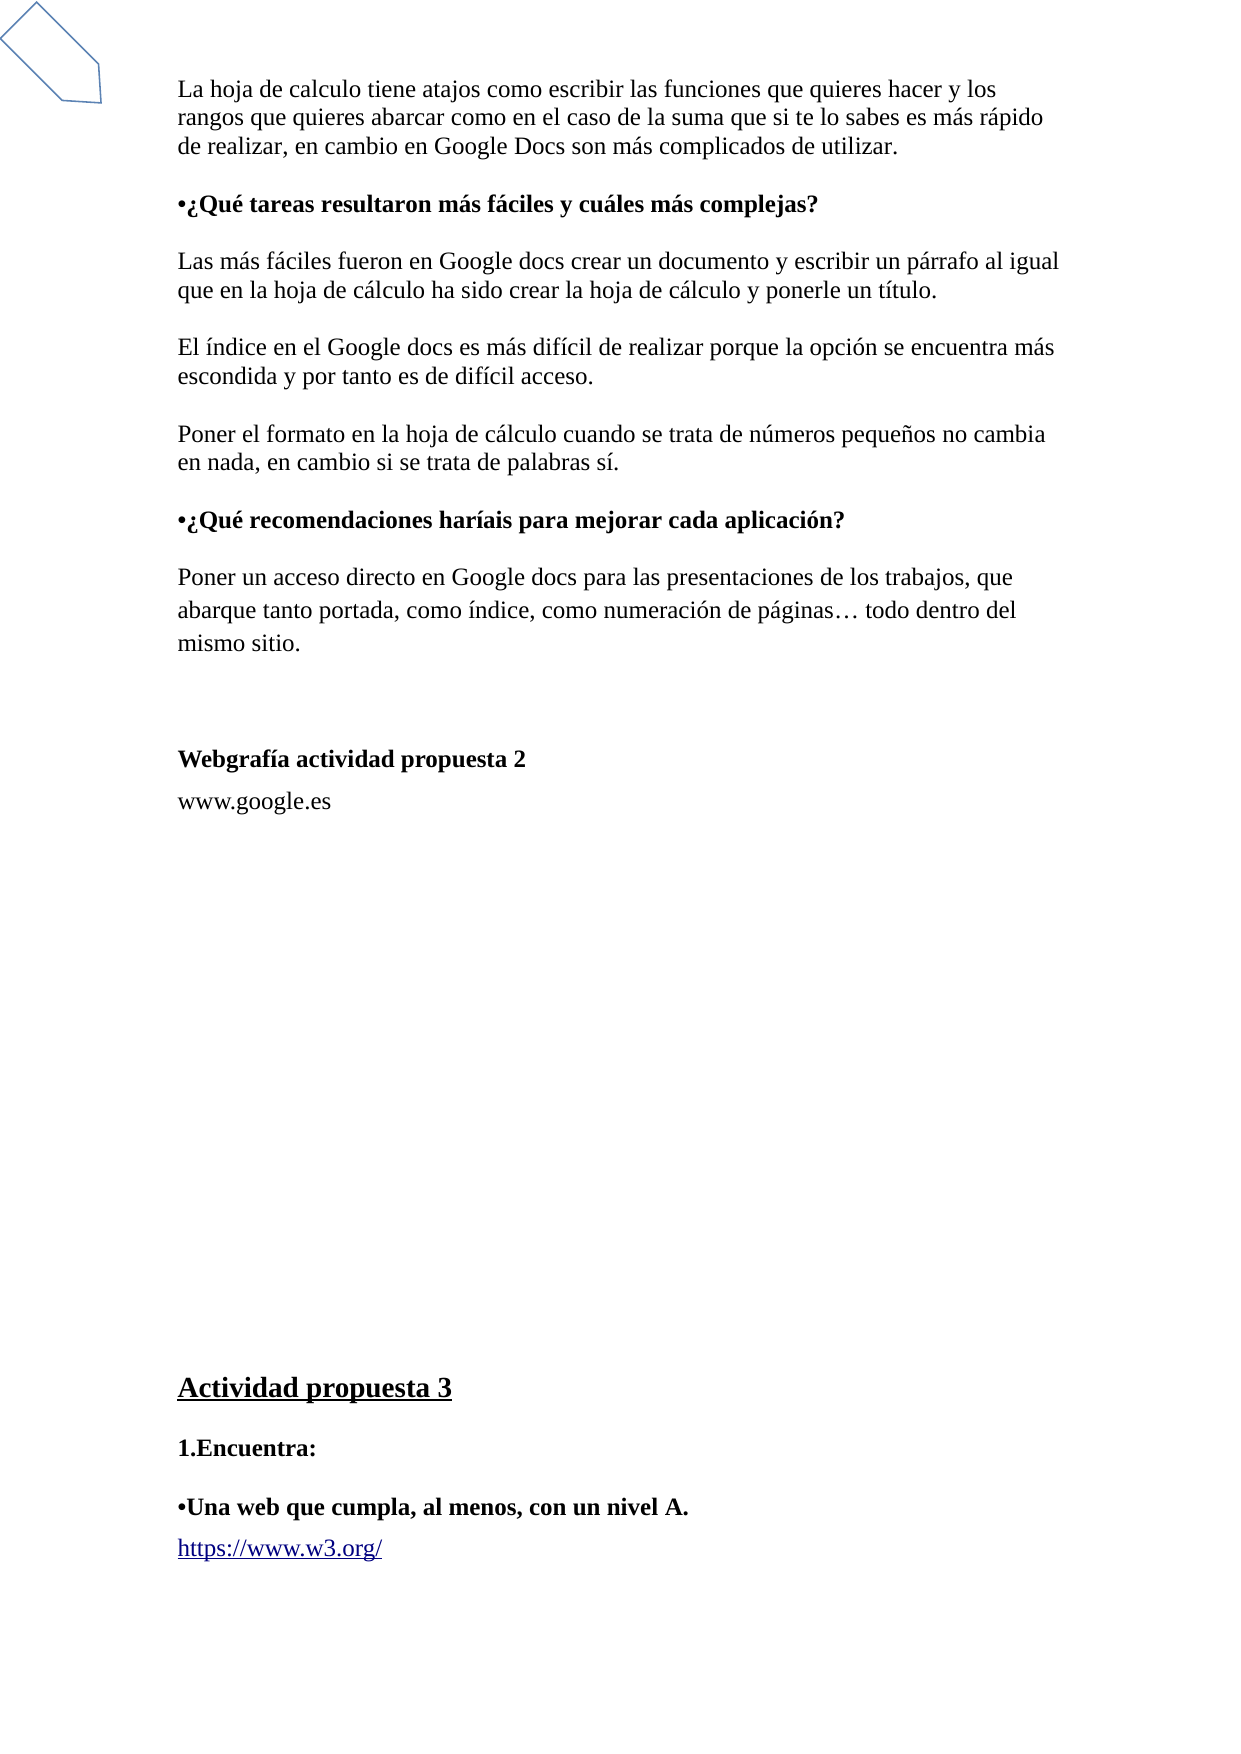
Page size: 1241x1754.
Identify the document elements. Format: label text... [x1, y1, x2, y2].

text Poner un acceso directo en Google docs para las presentaciones de los trabajos, que abarque tanto portada, como índice, como numeración de páginas… todo dentro del mismo sitio. [177, 562, 1063, 657]
text Poner el formato en la hoja de cálculo cuando se trata de números pequeños no cambia en nada, en cambio si se trata de palabras sí. [177, 419, 1063, 476]
text https://www.w3.org/ [177, 1533, 1063, 1562]
text El índice en el Google docs es más difícil de realizar porque la opción se encuentra más escondida y por tanto es de difícil acceso. [177, 332, 1063, 390]
subtitle Actividad propuesta 3 [177, 1370, 1063, 1403]
text www.google.es [177, 786, 1063, 815]
text •¿Qué recomendaciones haríais para mejorar cada aplicación? [177, 505, 1063, 534]
subtitle 1.Encuentra: [177, 1433, 1063, 1462]
subtitle •Una web que cumpla, al menos, con un nivel A. [177, 1492, 1063, 1520]
text Las más fáciles fueron en Google docs crear un documento y escribir un párrafo al igual que en la hoja de cálculo ha sido crear la hoja de cálculo y ponerle un título. [177, 246, 1063, 304]
subtitle Webgrafía actividad propuesta 2 [177, 744, 1063, 773]
text •¿Qué tareas resultaron más fáciles y cuáles más complejas? [177, 189, 1063, 217]
text La hoja de calculo tiene atajos como escribir las funciones que quieres hacer y los rangos que quieres abarcar como en el caso de la suma que si te lo sabes es más rápido de realizar, en cambio en Google Docs son más complicados de utilizar. [177, 74, 1063, 160]
